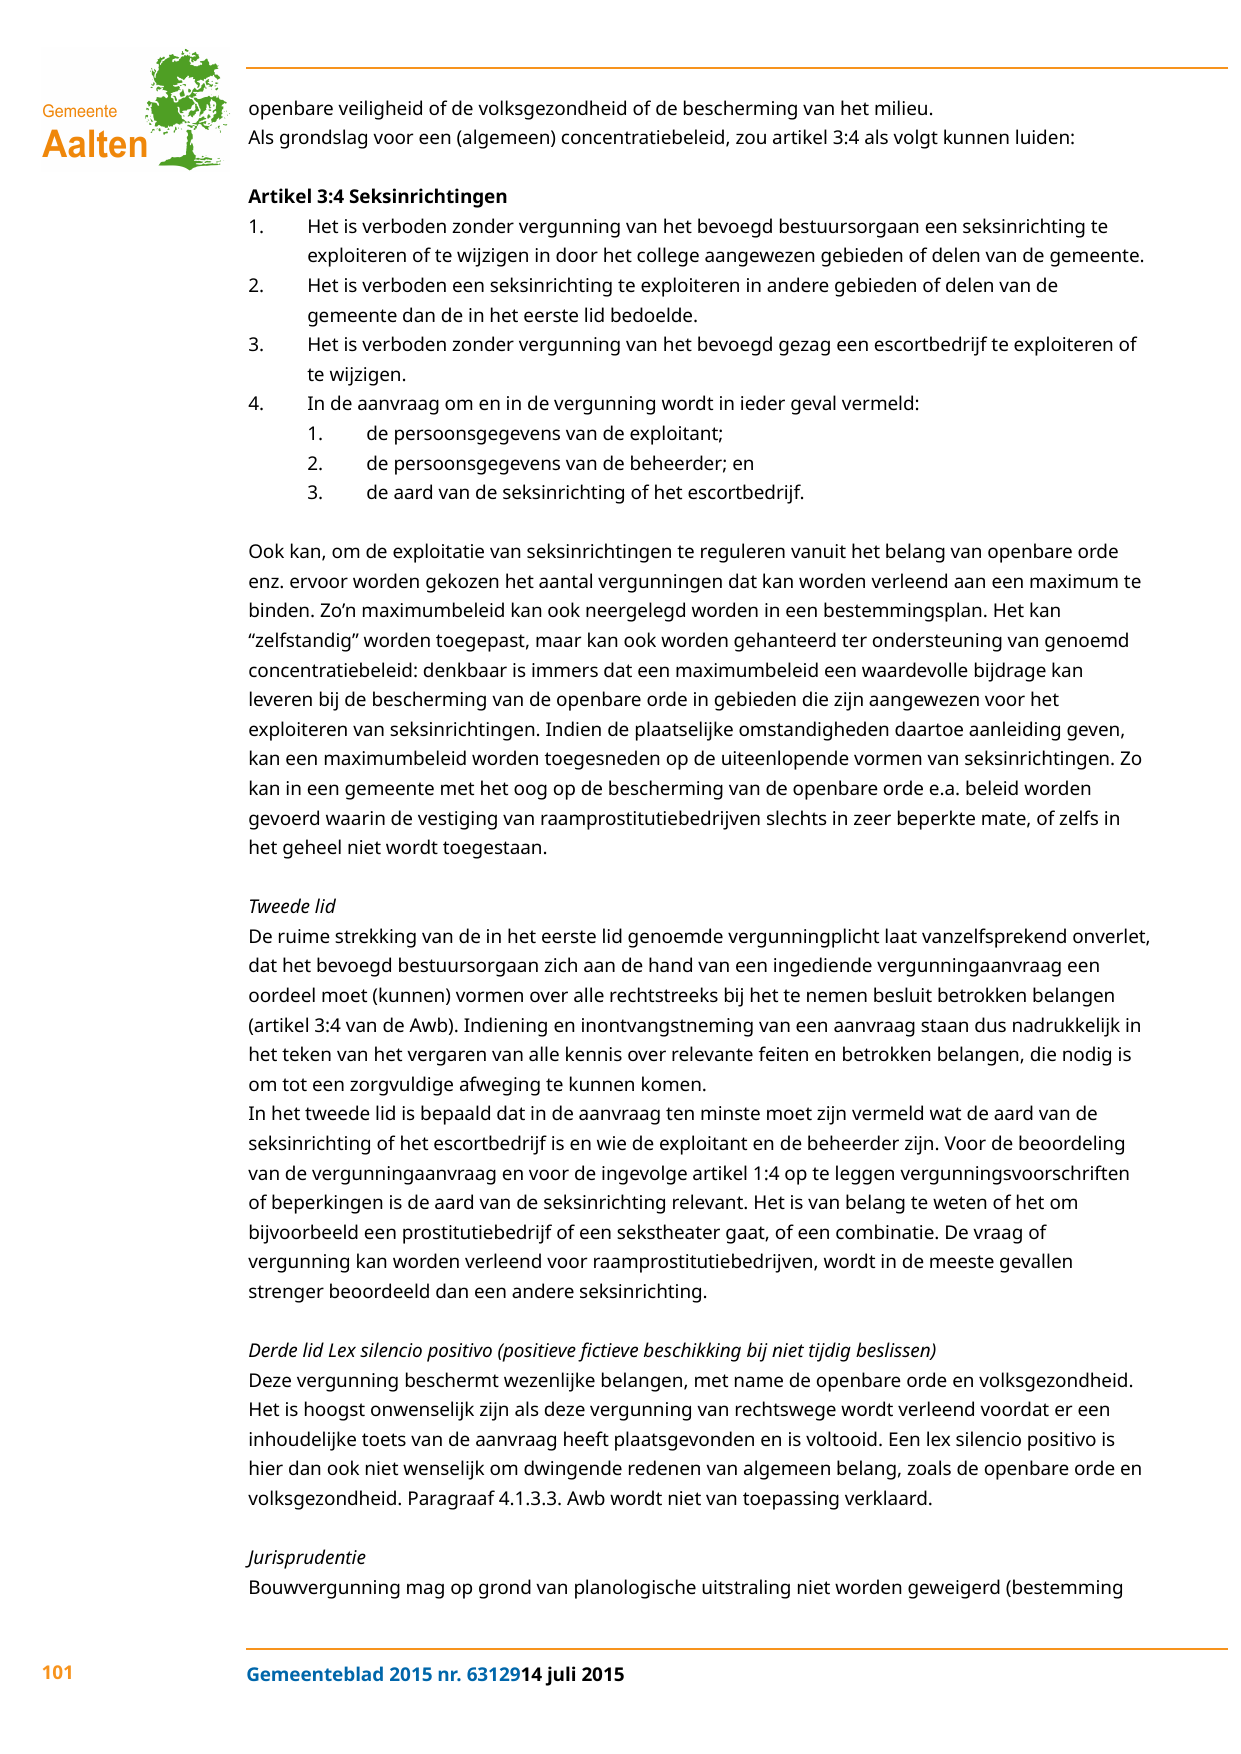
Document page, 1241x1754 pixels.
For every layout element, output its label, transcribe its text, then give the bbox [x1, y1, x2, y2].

list de aard van de seksinrichting of het escortbedrijf. [307, 479, 1152, 505]
text Bouwvergunning mag op grond van planologische uitstraling niet worden geweigerd (bestemming [248, 1574, 1152, 1600]
text Als grondslag voor een (algemeen) concentratiebeleid, zou artikel 3:4 als volgt kunnen luiden: [248, 124, 1152, 150]
list Het is verboden zonder vergunning van het bevoegd bestuursorgaan een seksinrichting te exploiteren of te wijzigen in door het college aangewezen gebieden of delen van de gemeente. [248, 213, 1152, 268]
picture [41, 47, 231, 172]
list Het is verboden zonder vergunning van het bevoegd gezag een escortbedrijf te exploiteren of te wijzigen. [248, 331, 1152, 387]
text Artikel 3:4 Seksinrichtingen [248, 183, 1152, 209]
text Tweede lid [248, 893, 1152, 919]
list In de aanvraag om en in de vergunning wordt in ieder geval vermeld: [248, 391, 1152, 416]
text Derde lid Lex silencio positivo (positieve fictieve beschikking bij niet tijdig beslissen) [248, 1337, 1152, 1363]
text De ruime strekking van de in het eerste lid genoemde vergunningplicht laat vanzelfsprekend onverlet, dat het bevoegd bestuursorgaan zich aan de hand van een ingediende vergunningaanvraag een oordeel moet (kunnen) vormen over alle rechtstreeks bij het te nemen besluit betrokken belangen (artikel 3:4 van de Awb). Indiening en inontvangstneming van een aanvraag staan dus nadrukkelijk in het teken van het vergaren van alle kennis over relevante feiten en betrokken belangen, die nodig is om tot een zorgvuldige afweging te kunnen komen. [248, 923, 1152, 1097]
list de persoonsgegevens van de exploitant; [307, 420, 1152, 446]
text Ook kan, om de exploitatie van seksinrichtingen te reguleren vanuit het belang van openbare orde enz. ervoor worden gekozen het aantal vergunningen dat kan worden verleend aan een maximum te binden. Zo’n maximumbeleid kan ook neergelegd worden in een bestemmingsplan. Het kan “zelfstandig” worden toegepast, maar kan ook worden gehanteerd ter ondersteuning van genoemd concentratiebeleid: denkbaar is immers dat een maximumbeleid een waardevolle bijdrage kan leveren bij de bescherming van de openbare orde in gebieden die zijn aangewezen voor het exploiteren van seksinrichtingen. Indien de plaatselijke omstandigheden daartoe aanleiding geven, kan een maximumbeleid worden toegesneden op de uiteenlopende vormen van seksinrichtingen. Zo kan in een gemeente met het oog op de bescherming van de openbare orde e.a. beleid worden gevoerd waarin de vestiging van raamprostitutiebedrijven slechts in zeer beperkte mate, of zelfs in het geheel niet wordt toegestaan. [248, 538, 1152, 860]
list Het is verboden een seksinrichting te exploiteren in andere gebieden of delen van de gemeente dan de in het eerste lid bedoelde. [248, 272, 1152, 328]
list de persoonsgegevens van de beheerder; en [307, 450, 1152, 476]
text Deze vergunning beschermt wezenlijke belangen, met name de openbare orde en volksgezondheid. Het is hoogst onwenselijk zijn als deze vergunning van rechtswege wordt verleend voordat er een inhoudelijke toets van de aanvraag heeft plaatsgevonden en is voltooid. Een lex silencio positivo is hier dan ook niet wenselijk om dwingende redenen van algemeen belang, zoals de openbare orde en volksgezondheid. Paragraaf 4.1.3.3. Awb wordt niet van toepassing verklaard. [248, 1367, 1152, 1511]
text In het tweede lid is bepaald dat in de aanvraag ten minste moet zijn vermeld wat de aard van de seksinrichting of het escortbedrijf is en wie de exploitant en de beheerder zijn. Voor de beoordeling van de vergunningaanvraag en voor de ingevolge artikel 1:4 op te leggen vergunningsvoorschriften of beperkingen is de aard van de seksinrichting relevant. Het is van belang te weten of het om bijvoorbeeld een prostitutiebedrijf of een sekstheater gaat, of een combinatie. De vraag of vergunning kan worden verleend voor raamprostitutiebedrijven, wordt in de meeste gevallen strenger beoordeeld dan een andere seksinrichting. [248, 1101, 1152, 1304]
text Jurisprudentie [248, 1544, 1152, 1570]
text openbare veiligheid of de volksgezondheid of de bescherming van het milieu. [248, 95, 1152, 121]
